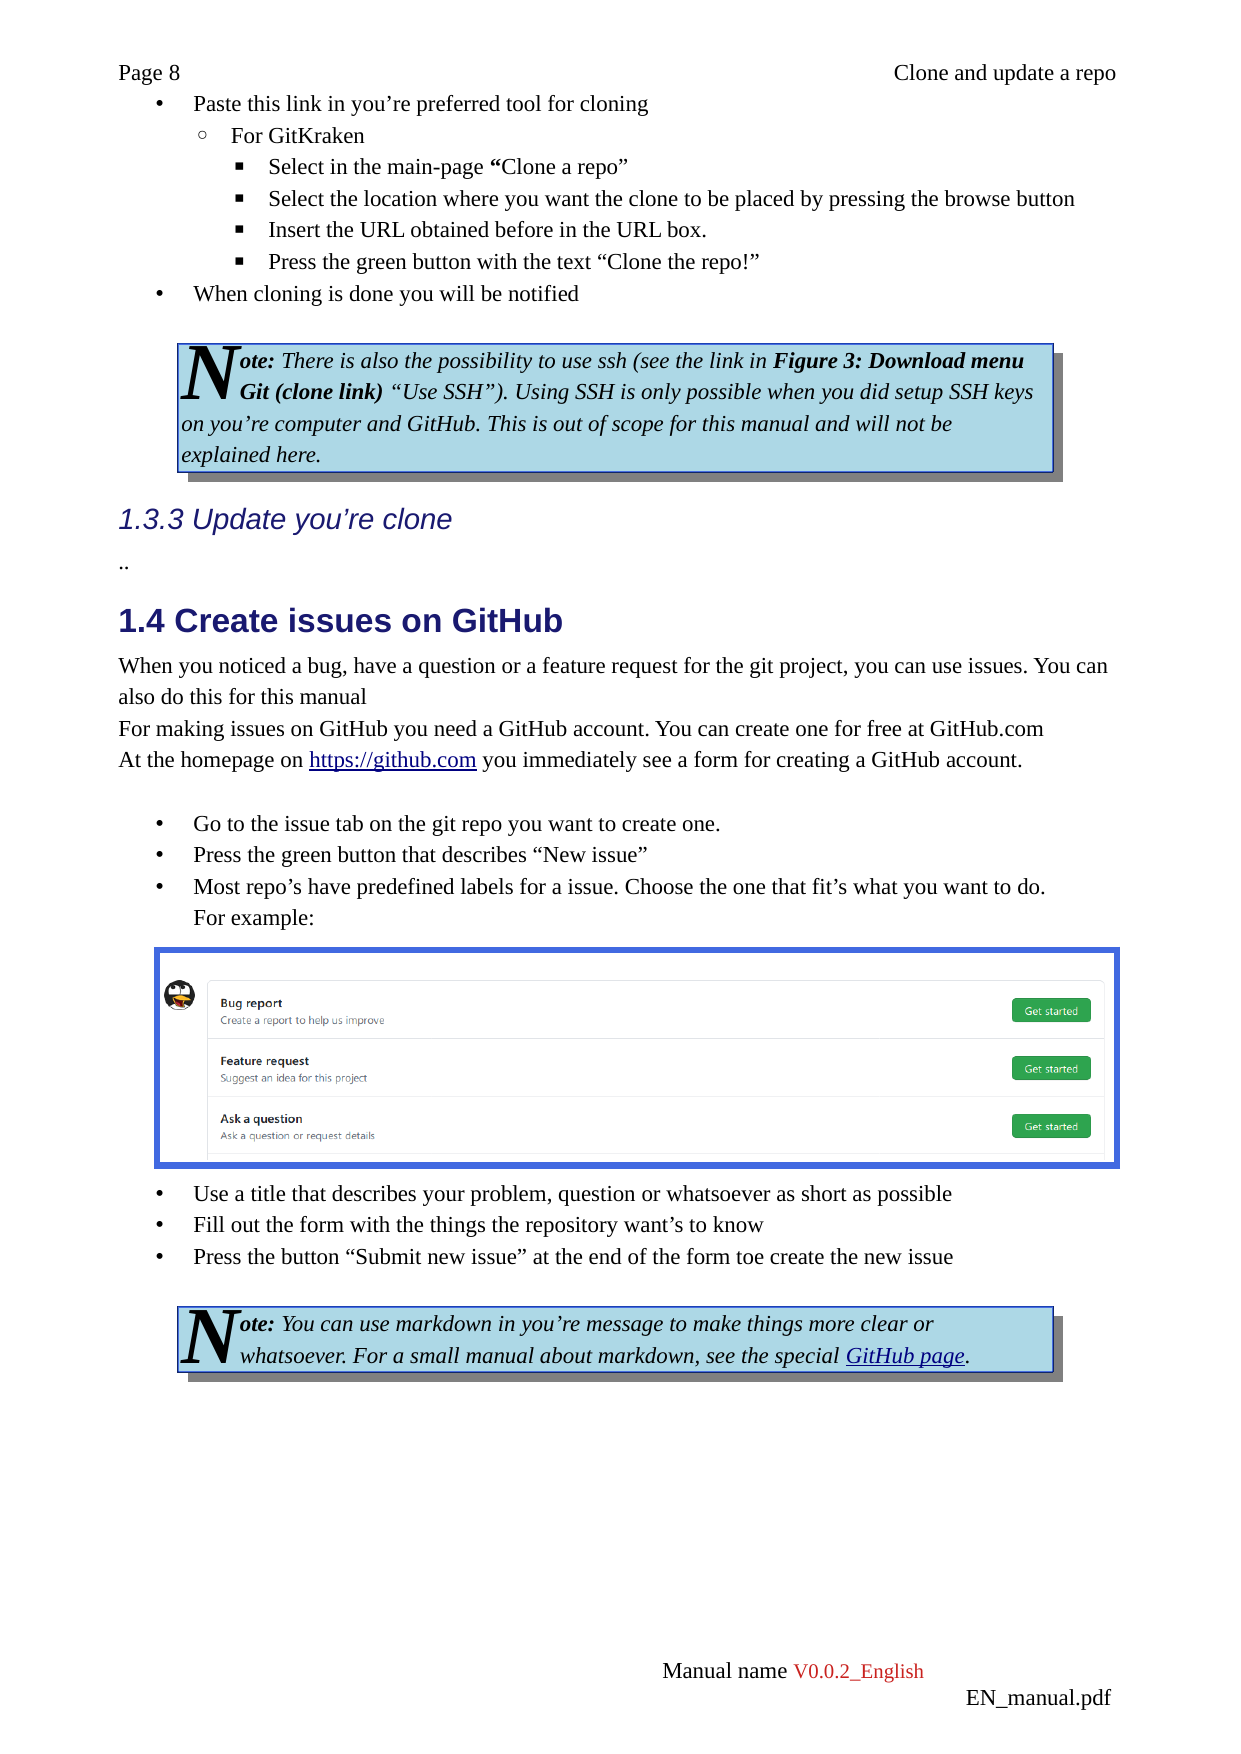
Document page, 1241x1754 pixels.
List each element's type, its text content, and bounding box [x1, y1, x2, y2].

list Fill out the form with the things the repository want’s to know [156, 1211, 1122, 1238]
list When cloning is done you will be notified [156, 279, 1122, 306]
list Press the green button with the text “Clone the repo!” [231, 248, 1122, 274]
list Use a title that describes your problem, question or whatsoever as short as possible [156, 936, 1122, 1206]
list Go to the issue tab on the git repo you want to create one. [156, 810, 1122, 836]
text For making issues on GitHub you need a GitHub account. You can create one for free at GitHub.com At the homepage on https://github.com you immediately see a form for creating a GitHub account. [118, 715, 1122, 773]
picture [162, 955, 1111, 1160]
subtitle Create issues on GitHub [118, 601, 1122, 639]
list Press the button “Submit new issue” at the end of the form toe create the new issue [156, 1243, 1122, 1269]
list Paste this link in you’re preferred tool for cloning [156, 90, 1122, 117]
list Most repo’s have predefined labels for a issue. Choose the one that fit’s what you want to do. For example: [156, 873, 1122, 931]
text Note: You can use markdown in you’re message to make things more clear or whatsoever. For a small manual about markdown, see the special GitHub page. [179, 1308, 1052, 1371]
text When you noticed a bug, have a question or a feature request for the git project, you can use issues. You can also do this for this manual [118, 652, 1122, 710]
list Select the location where you want the clone to be placed by pressing the browse button [231, 185, 1122, 211]
subtitle Update you’re clone [118, 502, 1122, 536]
list Insert the URL obtained before in the URL box. [231, 216, 1122, 243]
list Press the green button that describes “New issue” [156, 841, 1122, 868]
text .. [118, 548, 1122, 575]
list For GitKraken [193, 122, 1122, 148]
list Select in the main-page “Clone a repo” [231, 153, 1122, 180]
text Note: There is also the possibility to use ssh (see the link in Figure 3: Download menu Git (clone link) “Use SSH”). Using SSH is only possible when you did setup SSH keys on you’re computer and GitHub. This is out of scope for this manual and will not be explained here. [179, 345, 1052, 471]
